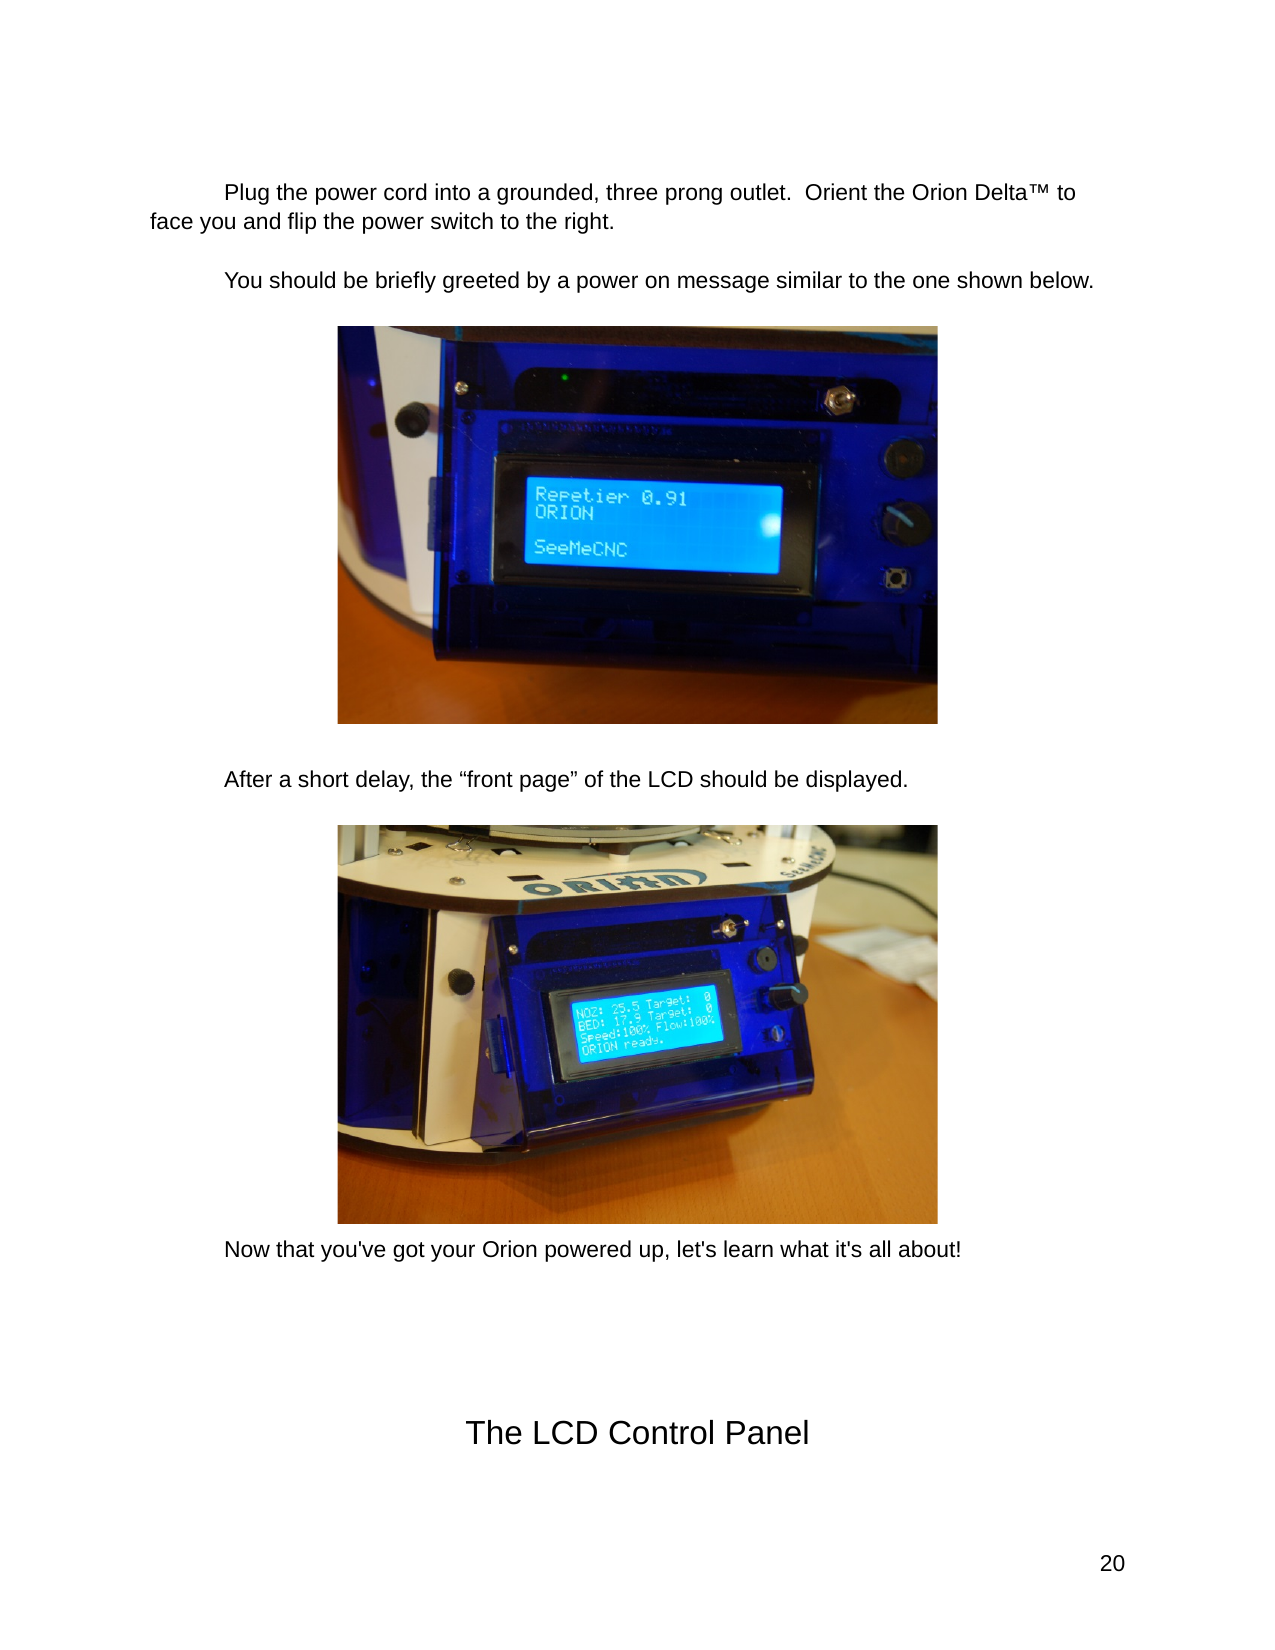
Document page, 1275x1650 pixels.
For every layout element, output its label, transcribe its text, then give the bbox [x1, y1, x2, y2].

text After a short delay, the “front page” of the LCD should be displayed. [150, 767, 1125, 792]
picture [337, 326, 938, 724]
text Plug the power cord into a grounded, three prong outlet. Orient the Orion Delta™ to face you and flip the power switch to the right. [150, 179, 1125, 234]
subtitle The LCD Control Panel [150, 1414, 1125, 1452]
text You should be briefly greeted by a power on message similar to the one shown below. [150, 267, 1125, 293]
text Now that you've got your Orion powered up, let's learn what it's all about! [150, 1237, 1125, 1262]
picture [337, 825, 938, 1224]
